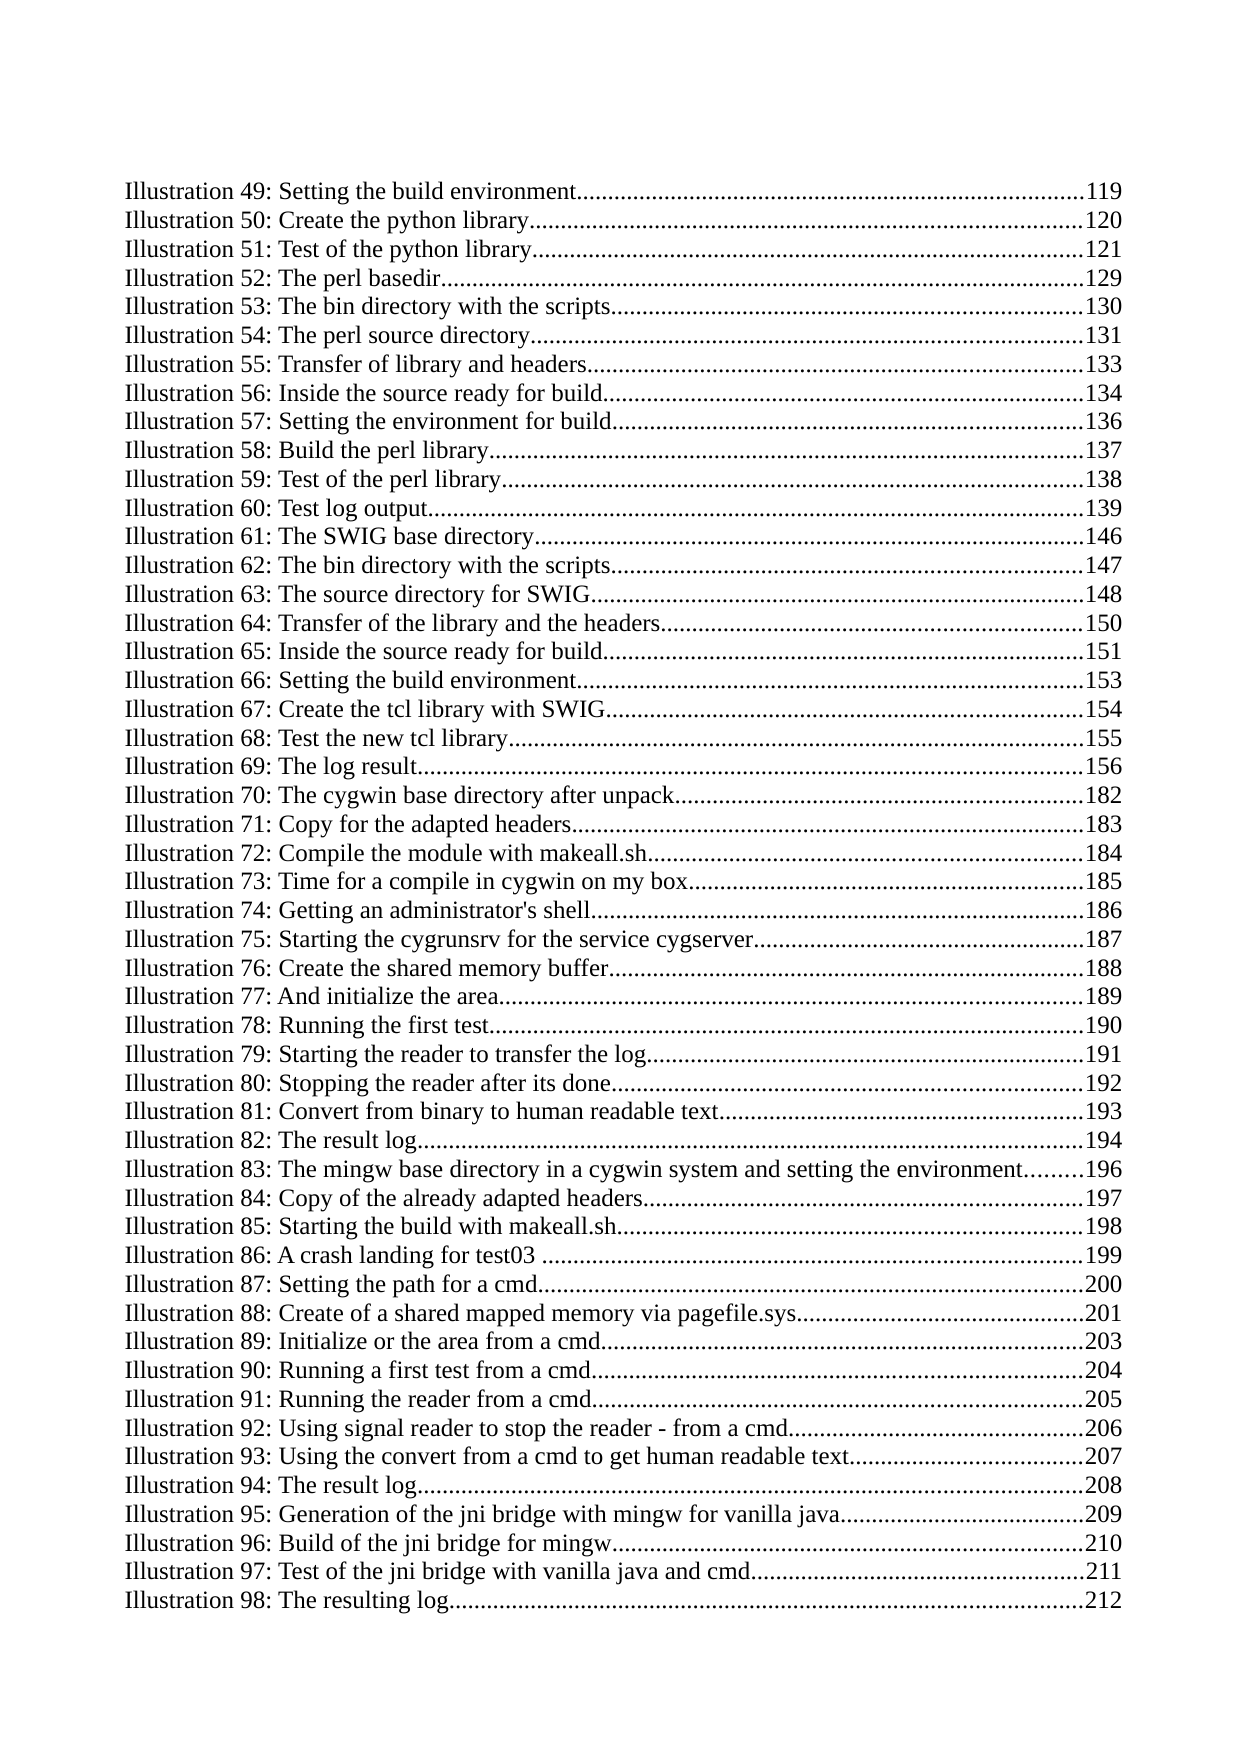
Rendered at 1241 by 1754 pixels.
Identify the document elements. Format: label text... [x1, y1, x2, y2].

text Illustration 70: The cygwin base directory after unpack 182 [118, 780, 1122, 809]
text Illustration 96: Build of the jni bridge for mingw 210 [118, 1528, 1122, 1556]
text Illustration 79: Starting the reader to transfer the log 191 [118, 1039, 1122, 1068]
text Illustration 87: Setting the path for a cmd 200 [118, 1269, 1122, 1298]
text Illustration 73: Time for a compile in cygwin on my box 185 [118, 866, 1122, 895]
text Illustration 68: Test the new tcl library 155 [118, 723, 1122, 751]
text Illustration 83: The mingw base directory in a cygwin system and setting the environment 196 [118, 1154, 1122, 1183]
text Illustration 56: Inside the source ready for build 134 [118, 378, 1122, 406]
text Illustration 51: Test of the python library 121 [118, 234, 1122, 263]
text Illustration 76: Create the shared memory buffer 188 [118, 953, 1122, 981]
text Illustration 66: Setting the build environment 153 [118, 665, 1122, 694]
text Illustration 50: Create the python library 120 [118, 205, 1122, 234]
text Illustration 65: Inside the source ready for build 151 [118, 636, 1122, 665]
text Illustration 98: The resulting log 212 [118, 1585, 1122, 1614]
text Illustration 55: Transfer of library and headers 133 [118, 349, 1122, 378]
text Illustration 92: Using signal reader to stop the reader - from a cmd 206 [118, 1413, 1122, 1441]
text Illustration 94: The result log 208 [118, 1470, 1122, 1499]
text Illustration 57: Setting the environment for build 136 [118, 406, 1122, 435]
text Illustration 91: Running the reader from a cmd 205 [118, 1384, 1122, 1413]
text Illustration 53: The bin directory with the scripts 130 [118, 291, 1122, 320]
text Illustration 58: Build the perl library 137 [118, 435, 1122, 464]
text Illustration 80: Stopping the reader after its done. 192 [118, 1068, 1122, 1096]
text Illustration 75: Starting the cygrunsrv for the service cygserver 187 [118, 924, 1122, 953]
text Illustration 74: Getting an administrator's shell 186 [118, 895, 1122, 924]
text Illustration 95: Generation of the jni bridge with mingw for vanilla java 209 [118, 1499, 1122, 1528]
text Illustration 71: Copy for the adapted headers. 183 [118, 809, 1122, 838]
text Illustration 78: Running the first test 190 [118, 1010, 1122, 1039]
text Illustration 54: The perl source directory 131 [118, 320, 1122, 349]
text Illustration 52: The perl basedir 129 [118, 263, 1122, 291]
text Illustration 64: Transfer of the library and the headers 150 [118, 608, 1122, 636]
text Illustration 90: Running a first test from a cmd 204 [118, 1355, 1122, 1384]
text Illustration 72: Compile the module with makeall.sh 184 [118, 838, 1122, 866]
text Illustration 82: The result log 194 [118, 1125, 1122, 1154]
text Illustration 59: Test of the perl library 138 [118, 464, 1122, 493]
text Illustration 69: The log result 156 [118, 751, 1122, 780]
text Illustration 85: Starting the build with makeall.sh 198 [118, 1211, 1122, 1240]
text Illustration 77: And initialize the area 189 [118, 981, 1122, 1010]
text Illustration 49: Setting the build environment 119 [118, 176, 1122, 205]
text Illustration 88: Create of a shared mapped memory via pagefile.sys 201 [118, 1298, 1122, 1326]
text Illustration 93: Using the convert from a cmd to get human readable text 207 [118, 1441, 1122, 1470]
text Illustration 84: Copy of the already adapted headers 197 [118, 1183, 1122, 1211]
text Illustration 60: Test log output 139 [118, 493, 1122, 521]
text Illustration 86: A crash landing for test03 .... 199 [118, 1240, 1122, 1269]
text Illustration 89: Initialize or the area from a cmd 203 [118, 1326, 1122, 1355]
text Illustration 61: The SWIG base directory 146 [118, 521, 1122, 550]
text Illustration 97: Test of the jni bridge with vanilla java and cmd 211 [118, 1556, 1122, 1585]
text Illustration 67: Create the tcl library with SWIG 154 [118, 694, 1122, 723]
text Illustration 62: The bin directory with the scripts 147 [118, 550, 1122, 579]
text Illustration 81: Convert from binary to human readable text 193 [118, 1096, 1122, 1125]
text Illustration 63: The source directory for SWIG 148 [118, 579, 1122, 608]
